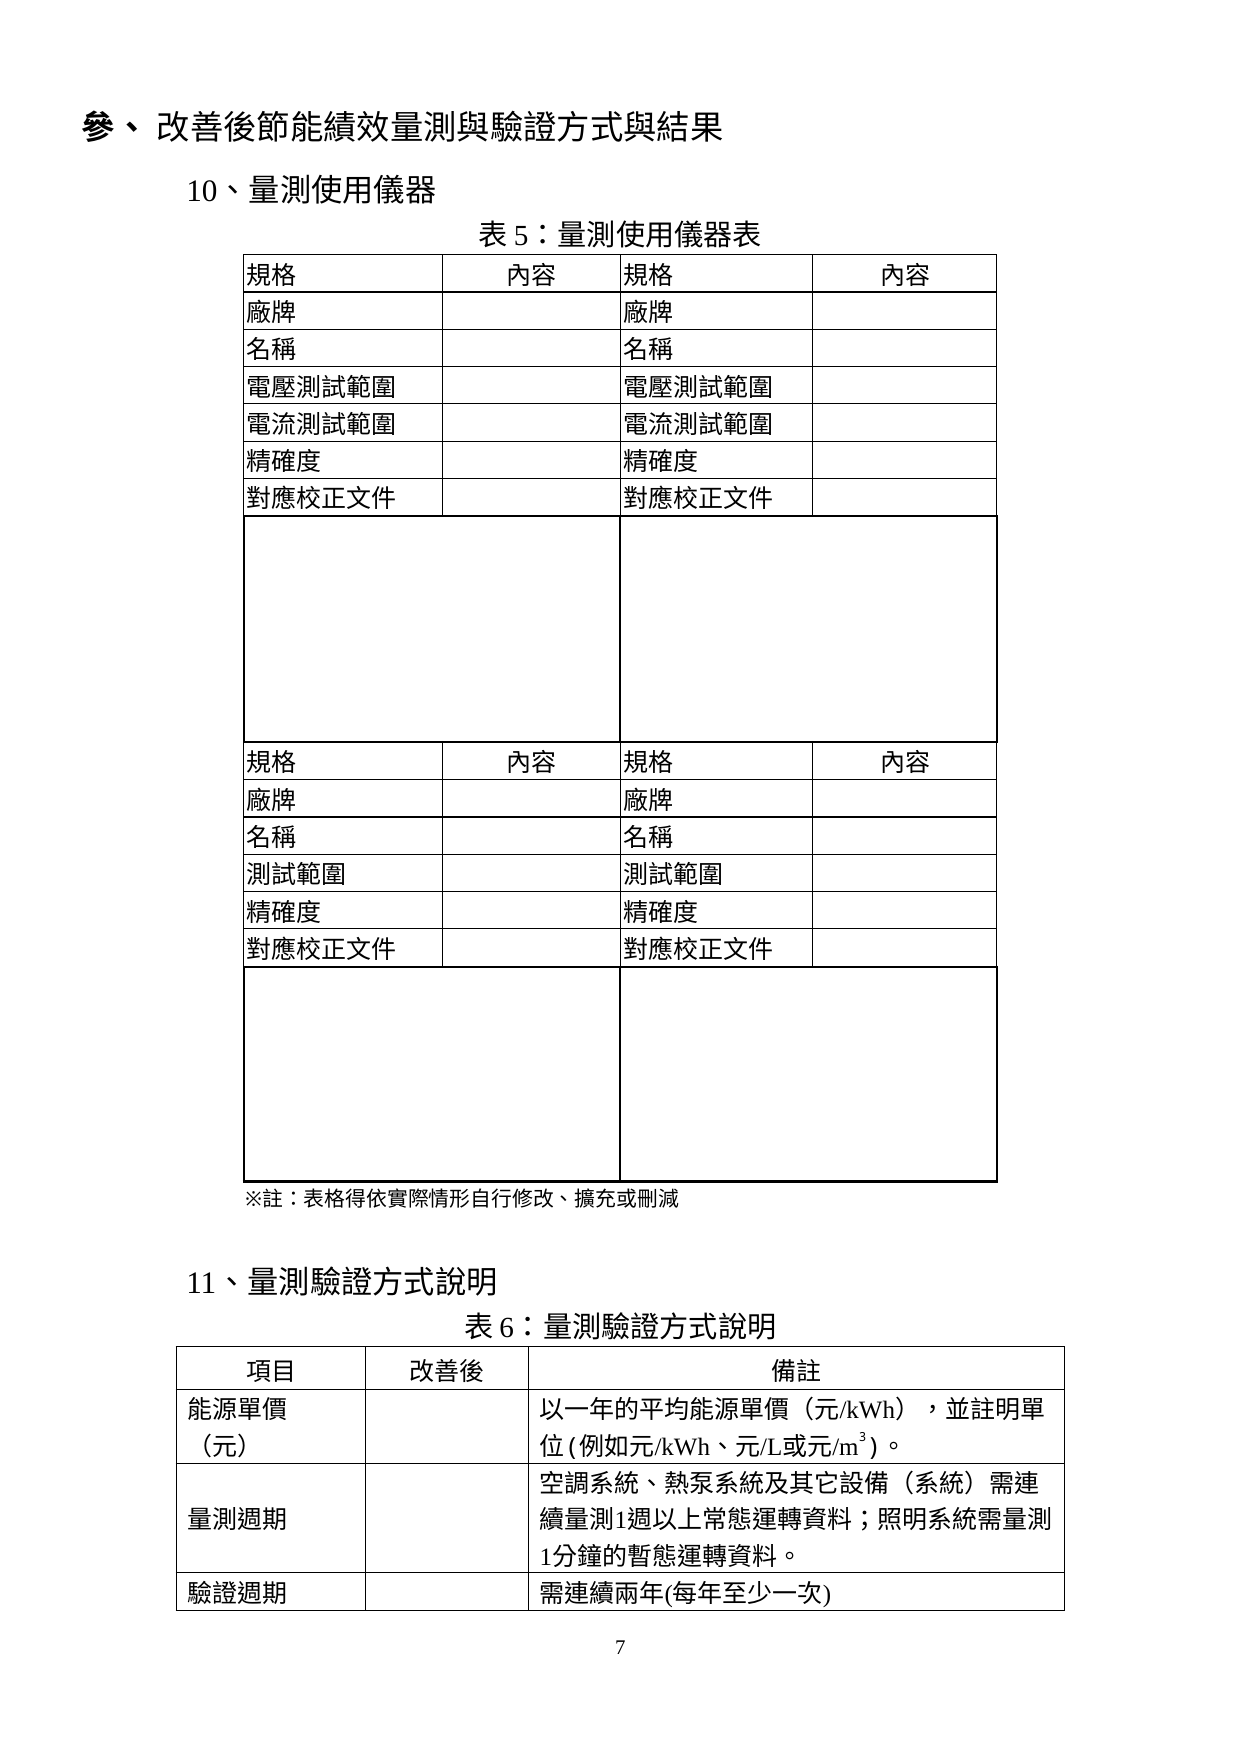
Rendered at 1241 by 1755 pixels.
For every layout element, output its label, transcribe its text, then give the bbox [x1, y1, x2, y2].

table_cell [245, 968, 619, 1180]
table_header 規格 [244, 255, 442, 291]
table_cell 廠牌 [244, 780, 442, 816]
table_cell 廠牌 [621, 293, 812, 329]
table_header 內容 [443, 255, 620, 291]
table_cell [443, 818, 620, 854]
table_cell [813, 892, 996, 928]
table_cell 驗證週期 [177, 1573, 365, 1609]
table_cell [621, 517, 996, 741]
table_header 內容 [813, 255, 996, 291]
table_cell 名稱 [244, 330, 442, 366]
text 表6：量測驗證方式說明 [142, 1304, 1098, 1346]
list 改善後節能績效量測與驗證方式與結果 [82, 101, 1098, 149]
table_cell [813, 442, 996, 478]
table_cell 內容 [443, 743, 620, 779]
table_cell 對應校正文件 [621, 479, 812, 515]
table_cell 對應校正文件 [244, 479, 442, 515]
text 表5：量測使用儀器表 [142, 212, 1098, 254]
table_cell 量測週期 [177, 1464, 365, 1572]
table_cell 測試範圍 [621, 855, 812, 891]
table_cell 電壓測試範圍 [244, 367, 442, 403]
table_cell [443, 404, 620, 441]
table_cell [813, 367, 996, 403]
table_cell 能源單價（元） [177, 1390, 365, 1462]
table_cell [443, 367, 620, 403]
table_cell [813, 818, 996, 854]
table_cell [813, 929, 996, 966]
table_cell 精確度 [244, 892, 442, 928]
table_cell 精確度 [621, 892, 812, 928]
table_header 改善後 [366, 1347, 528, 1389]
table_cell 內容 [813, 743, 996, 779]
table_cell 電流測試範圍 [244, 404, 442, 441]
table_cell [366, 1573, 528, 1609]
table_cell 名稱 [621, 818, 812, 854]
table_cell [443, 855, 620, 891]
table_cell [621, 968, 996, 1180]
table_header 項目 [177, 1347, 365, 1389]
table_cell 廠牌 [621, 780, 812, 816]
table_cell 對應校正文件 [621, 929, 812, 966]
table_cell 廠牌 [244, 293, 442, 329]
table_cell 精確度 [244, 442, 442, 478]
table_cell [443, 330, 620, 366]
list 量測驗證方式說明 [186, 1254, 1098, 1304]
table_cell [813, 404, 996, 441]
table_cell [443, 929, 620, 966]
table_cell 精確度 [621, 442, 812, 478]
table_cell [443, 479, 620, 515]
table_cell 規格 [244, 743, 442, 779]
table_cell 以一年的平均能源單價（元/kWh），並註明單位(例如元/kWh、元/L或元/m3)。 [529, 1390, 1064, 1462]
table_cell [813, 855, 996, 891]
text ※註：表格得依實際情形自行修改、擴充或刪減 [245, 1182, 1128, 1213]
table_cell [443, 442, 620, 478]
table_cell [366, 1464, 528, 1572]
list 量測使用儀器 [186, 162, 1098, 212]
table_cell 電流測試範圍 [621, 404, 812, 441]
table_cell [813, 293, 996, 329]
table_header 規格 [621, 255, 812, 291]
table_cell [245, 517, 619, 741]
table_cell 電壓測試範圍 [621, 367, 812, 403]
table_cell [443, 780, 620, 816]
table_cell 對應校正文件 [244, 929, 442, 966]
table_header 備註 [529, 1347, 1064, 1389]
table_cell 空調系統、熱泵系統及其它設備（系統）需連續量測1週以上常態運轉資料；照明系統需量測1分鐘的暫態運轉資料。 [529, 1464, 1064, 1572]
table_cell [443, 892, 620, 928]
table_cell 需連續兩年(每年至少一次) [529, 1573, 1064, 1609]
table_cell [813, 479, 996, 515]
table_cell 名稱 [244, 818, 442, 854]
table_cell 名稱 [621, 330, 812, 366]
table_cell 測試範圍 [244, 855, 442, 891]
table_cell 規格 [621, 743, 812, 779]
table_cell [813, 780, 996, 816]
table_cell [443, 293, 620, 329]
table_cell [366, 1390, 528, 1462]
table_cell [813, 330, 996, 366]
